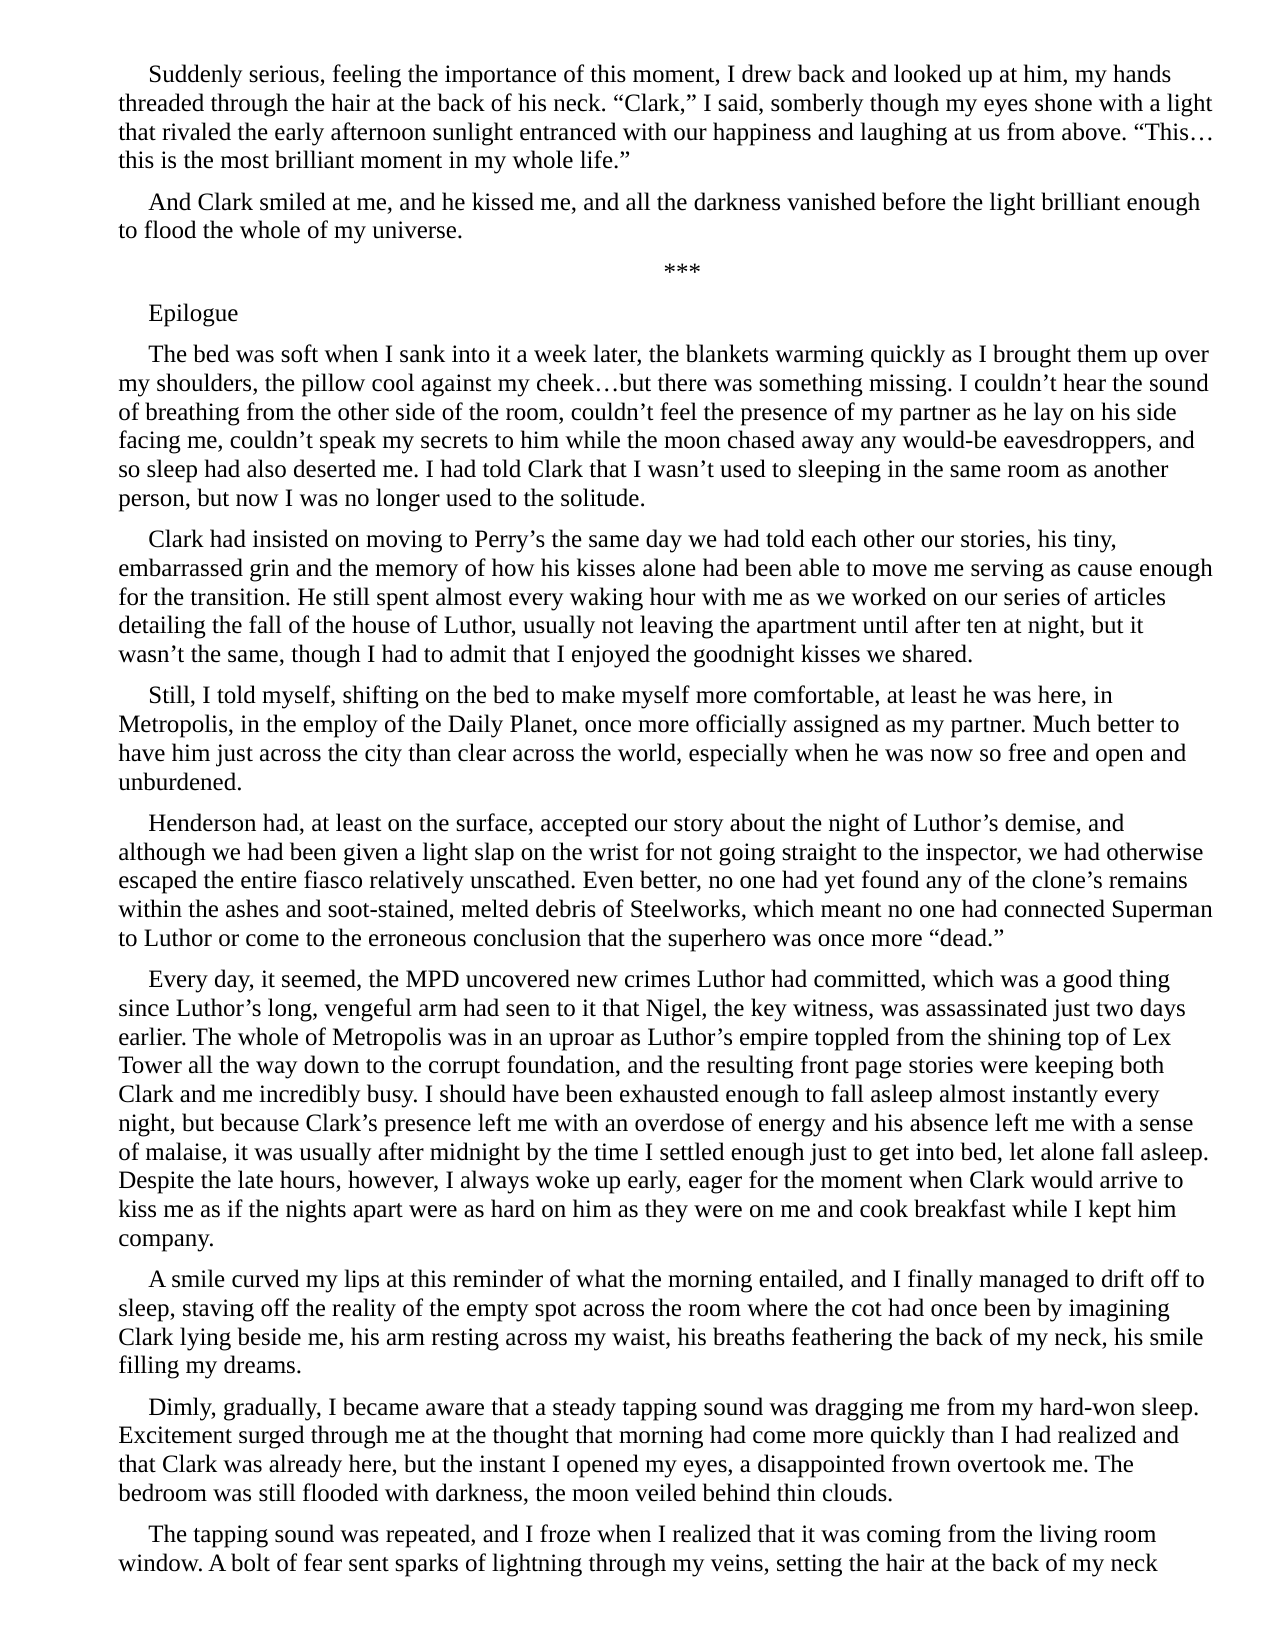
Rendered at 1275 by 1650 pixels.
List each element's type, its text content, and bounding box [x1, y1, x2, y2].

text The tapping sound was repeated, and I froze when I realized that it was coming from the living room window. A bolt of fear sent sparks of lightning through my veins, setting the hair at the back of my neck [118, 1519, 1216, 1577]
text And Clark smiled at me, and he kissed me, and all the darkness vanished before the light brilliant enough to flood the whole of my universe. [118, 187, 1216, 244]
text A smile curved my lips at this reminder of what the morning entailed, and I finally managed to drift off to sleep, staving off the reality of the empty spot across the room where the cot had once been by imagining Clark lying beside me, his arm resting across my waist, his breaths feathering the back of my neck, his smile filling my dreams. [118, 1264, 1216, 1379]
text *** [118, 257, 1216, 285]
text Epilogue [118, 298, 1216, 327]
text Suddenly serious, feeling the importance of this moment, I drew back and looked up at him, my hands threaded through the hair at the back of his neck. “Clark,” I said, somberly though my eyes shone with a light that rivaled the early afternoon sunlight entranced with our happiness and laughing at us from above. “This…this is the most brilliant moment in my whole life.” [118, 59, 1216, 174]
text Henderson had, at least on the surface, accepted our story about the night of Luthor’s demise, and although we had been given a light slap on the wrist for not going straight to the inspector, we had otherwise escaped the entire fiasco relatively unscathed. Even better, no one had yet found any of the clone’s remains within the ashes and soot-stained, melted debris of Steelworks, which meant no one had connected Superman to Luthor or come to the erroneous conclusion that the superhero was once more “dead.” [118, 808, 1216, 952]
text The bed was soft when I sank into it a week later, the blankets warming quickly as I brought them up over my shoulders, the pillow cool against my cheek…but there was something missing. I couldn’t hear the sound of breathing from the other side of the room, couldn’t feel the presence of my partner as he lay on his side facing me, couldn’t speak my secrets to him while the moon chased away any would-be eavesdroppers, and so sleep had also deserted me. I had told Clark that I wasn’t used to sleeping in the same room as another person, but now I was no longer used to the solitude. [118, 339, 1216, 512]
text Every day, it seemed, the MPD uncovered new crimes Luthor had committed, which was a good thing since Luthor’s long, vengeful arm had seen to it that Nigel, the key witness, was assassinated just two days earlier. The whole of Metropolis was in an uproar as Luthor’s empire toppled from the shining top of Lex Tower all the way down to the corrupt foundation, and the resulting front page stories were keeping both Clark and me incredibly busy. I should have been exhausted enough to fall asleep almost instantly every night, but because Clark’s presence left me with an overdose of energy and his absence left me with a sense of malaise, it was usually after midnight by the time I settled enough just to get into bed, let alone fall asleep. Despite the late hours, however, I always woke up early, eager for the moment when Clark would arrive to kiss me as if the nights apart were as hard on him as they were on me and cook breakfast while I kept him company. [118, 964, 1216, 1252]
text Dimly, gradually, I became aware that a steady tapping sound was dragging me from my hard-won sleep. Excitement surged through me at the thought that morning had come more quickly than I had realized and that Clark was already here, but the instant I opened my eyes, a disappointed frown overtook me. The bedroom was still flooded with darkness, the moon veiled behind thin clouds. [118, 1392, 1216, 1507]
text Still, I told myself, shifting on the bed to make myself more comfortable, at least he was here, in Metropolis, in the employ of the Daily Planet, once more officially assigned as my partner. Much better to have him just across the city than clear across the world, especially when he was now so free and open and unburdened. [118, 680, 1216, 795]
text Clark had insisted on moving to Perry’s the same day we had told each other our stories, his tiny, embarrassed grin and the memory of how his kisses alone had been able to move me serving as cause enough for the transition. He still spent almost every waking hour with me as we worked on our series of articles detailing the fall of the house of Luthor, usually not leaving the apartment until after ten at night, but it wasn’t the same, though I had to admit that I enjoyed the goodnight kisses we shared. [118, 524, 1216, 668]
